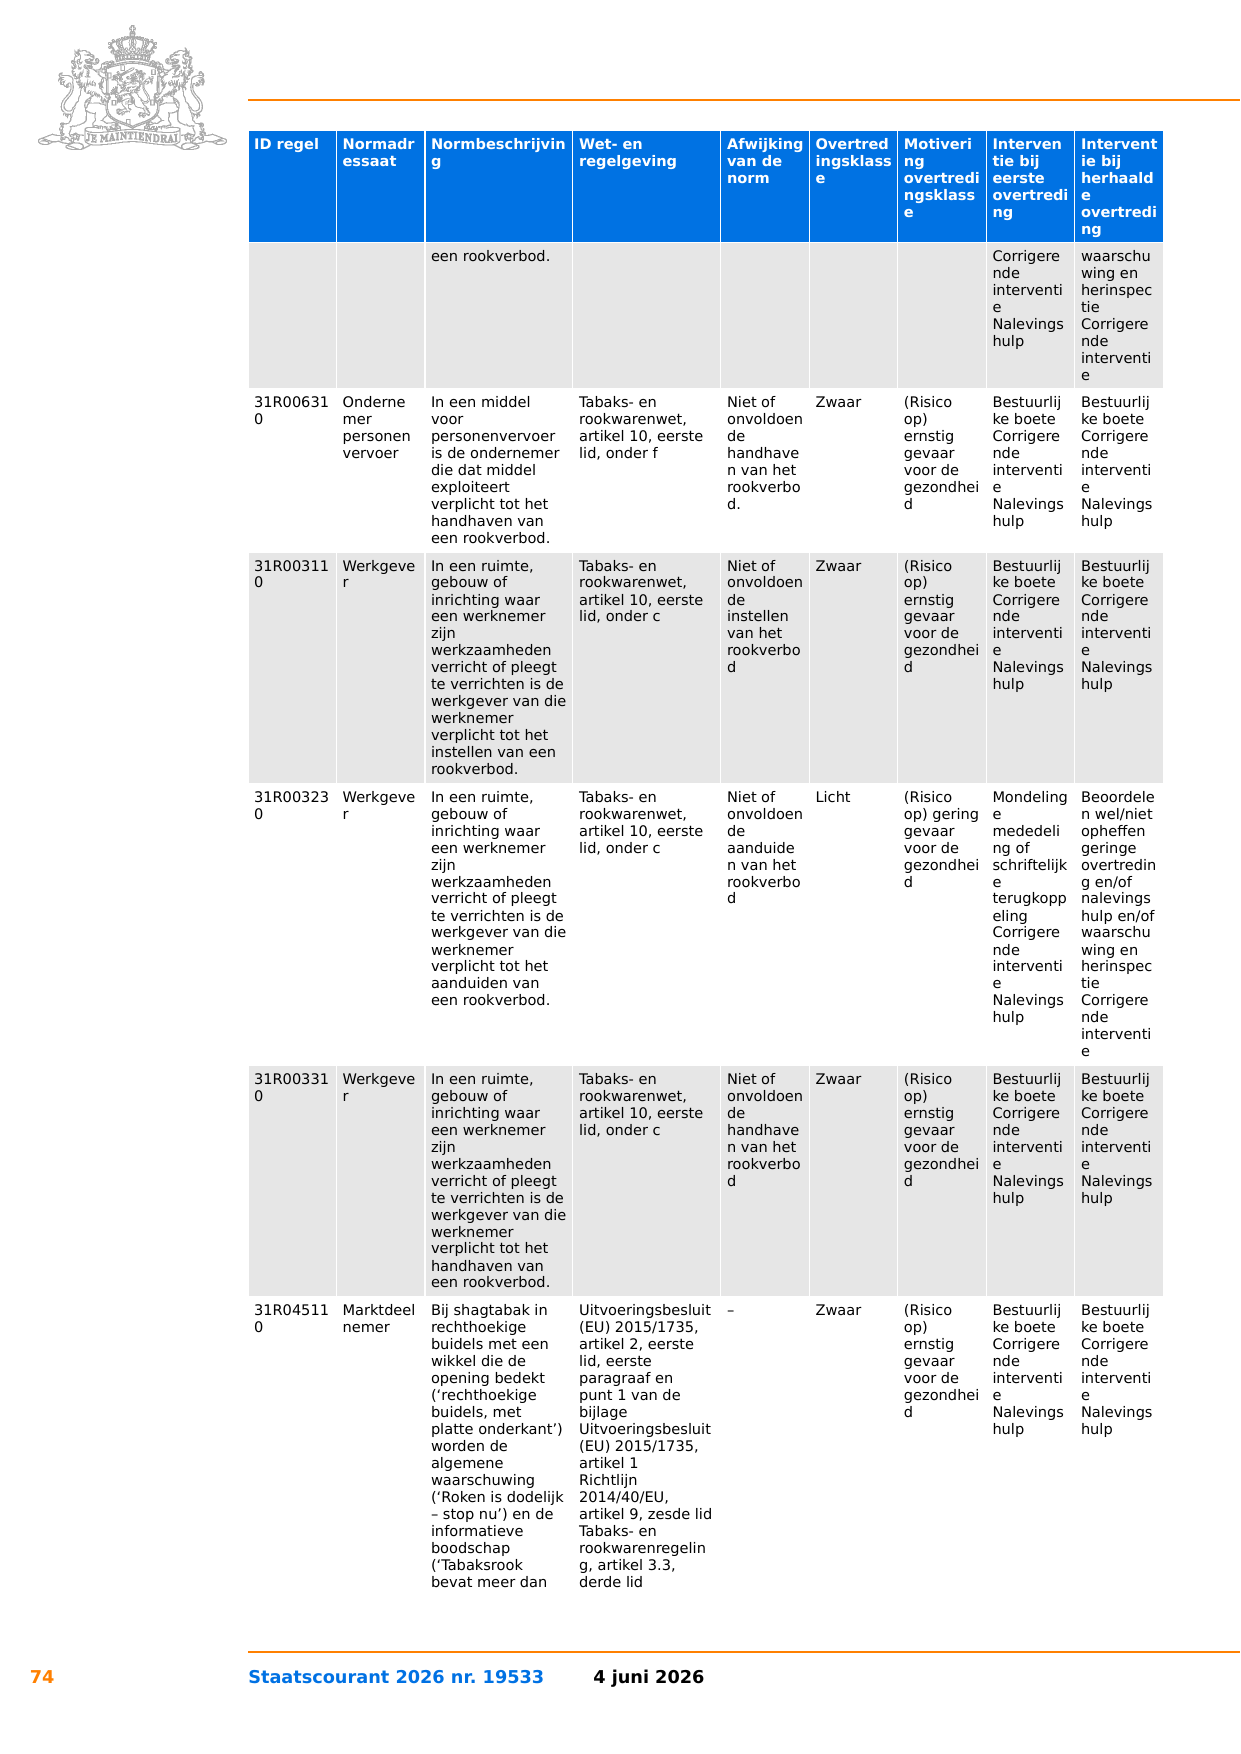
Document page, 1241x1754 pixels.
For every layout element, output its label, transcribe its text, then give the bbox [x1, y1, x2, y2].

table_header Afwijking van de norm [721, 131, 809, 242]
table_cell In een middel voor personenvervoer is de ondernemer die dat middel exploiteert verplicht tot het handhaven van een rookverbod. [426, 390, 572, 552]
table_cell Bestuurlijke boete Corrigerende interventie Nalevingshulp [987, 553, 1074, 783]
table_cell Corrigerende interventie Nalevingshulp [987, 243, 1074, 388]
table_header Interventie bij herhaalde overtreding [1075, 131, 1163, 242]
table_header Interventie bij eerste overtreding [987, 131, 1074, 242]
table_header Motivering overtredingsklasse [898, 131, 986, 242]
table_cell 31R003230 [249, 784, 336, 1065]
table_cell [573, 243, 720, 388]
table_cell Zwaar [810, 390, 897, 552]
table_cell Ondernemer personenvervoer [337, 390, 424, 552]
table_cell Mondelinge mededeling of schriftelijke terugkoppeling Corrigerende interventie Nalevingshulp [987, 784, 1074, 1065]
table_cell Bestuurlijke boete Corrigerende interventie Nalevingshulp [1075, 1297, 1163, 1595]
table_cell [337, 243, 424, 388]
table_cell – [721, 1297, 809, 1595]
table_cell waarschuwing en herinspectie Corrigerende interventie [1075, 243, 1163, 388]
table_cell Werkgever [337, 784, 424, 1065]
table_cell een rookverbod. [426, 243, 572, 388]
table_cell (Risico op) ernstig gevaar voor de gezondheid [898, 553, 986, 783]
picture [38, 25, 227, 150]
table_cell Bij shagtabak in rechthoekige buidels met een wikkel die de opening bedekt (‘rechthoekige buidels, met platte onderkant’) worden de algemene waarschuwing (‘Roken is dodelijk – stop nu’) en de informatieve boodschap (‘Tabaksrook bevat meer dan [426, 1297, 572, 1595]
table_cell Tabaks- en rookwarenwet, artikel 10, eerste lid, onder c [573, 1066, 720, 1296]
table_cell (Risico op) ernstig gevaar voor de gezondheid [898, 1066, 986, 1296]
table_cell Niet of onvoldoende handhaven van het rookverbod [721, 1066, 809, 1296]
table_cell 31R003110 [249, 553, 336, 783]
table_cell Zwaar [810, 553, 897, 783]
table_cell [721, 243, 809, 388]
table_cell In een ruimte, gebouw of inrichting waar een werknemer zijn werkzaamheden verricht of pleegt te verrichten is de werkgever van die werknemer verplicht tot het instellen van een rookverbod. [426, 553, 572, 783]
table_header Normadressaat [337, 131, 424, 242]
table_cell [898, 243, 986, 388]
table_cell In een ruimte, gebouw of inrichting waar een werknemer zijn werkzaamheden verricht of pleegt te verrichten is de werkgever van die werknemer verplicht tot het aanduiden van een rookverbod. [426, 784, 572, 1065]
table_cell Zwaar [810, 1066, 897, 1296]
table_cell Tabaks- en rookwarenwet, artikel 10, eerste lid, onder c [573, 553, 720, 783]
table_header Wet- en regelgeving [573, 131, 720, 242]
table_cell Zwaar [810, 1297, 897, 1595]
table_header Normbeschrijving [426, 131, 572, 242]
table_cell Tabaks- en rookwarenwet, artikel 10, eerste lid, onder c [573, 784, 720, 1065]
table_cell Niet of onvoldoende instellen van het rookverbod [721, 553, 809, 783]
table_cell Bestuurlijke boete Corrigerende interventie Nalevingshulp [987, 390, 1074, 552]
table_cell (Risico op) gering gevaar voor de gezondheid [898, 784, 986, 1065]
table_cell Uitvoeringsbesluit (EU) 2015/1735, artikel 2, eerste lid, eerste paragraaf en punt 1 van de bijlage Uitvoeringsbesluit (EU) 2015/1735, artikel 1 Richtlijn 2014/40/EU, artikel 9, zesde lid Tabaks- en rookwarenregeling, artikel 3.3, derde lid [573, 1297, 720, 1595]
table_cell Bestuurlijke boete Corrigerende interventie Nalevingshulp [1075, 553, 1163, 783]
table_cell Niet of onvoldoende handhaven van het rookverbod. [721, 390, 809, 552]
table_cell Bestuurlijke boete Corrigerende interventie Nalevingshulp [987, 1297, 1074, 1595]
table_cell 31R045110 [249, 1297, 336, 1595]
table_header ID regel [249, 131, 336, 242]
table_cell [810, 243, 897, 388]
table_cell Bestuurlijke boete Corrigerende interventie Nalevingshulp [1075, 390, 1163, 552]
table_cell Werkgever [337, 553, 424, 783]
table_cell Niet of onvoldoende aanduiden van het rookverbod [721, 784, 809, 1065]
table_header Overtredingsklasse [810, 131, 897, 242]
table_cell [249, 243, 336, 388]
table_cell Marktdeelnemer [337, 1297, 424, 1595]
table_cell 31R006310 [249, 390, 336, 552]
table_cell Tabaks- en rookwarenwet, artikel 10, eerste lid, onder f [573, 390, 720, 552]
table_cell Bestuurlijke boete Corrigerende interventie Nalevingshulp [1075, 1066, 1163, 1296]
table_cell Licht [810, 784, 897, 1065]
table_cell Werkgever [337, 1066, 424, 1296]
table_cell Beoordelen wel/niet opheffen geringe overtreding en/of nalevingshulp en/of waarschuwing en herinspectie Corrigerende interventie [1075, 784, 1163, 1065]
table_cell (Risico op) ernstig gevaar voor de gezondheid [898, 390, 986, 552]
table_cell 31R003310 [249, 1066, 336, 1296]
table_cell In een ruimte, gebouw of inrichting waar een werknemer zijn werkzaamheden verricht of pleegt te verrichten is de werkgever van die werknemer verplicht tot het handhaven van een rookverbod. [426, 1066, 572, 1296]
table_cell Bestuurlijke boete Corrigerende interventie Nalevingshulp [987, 1066, 1074, 1296]
table_cell (Risico op) ernstig gevaar voor de gezondheid [898, 1297, 986, 1595]
